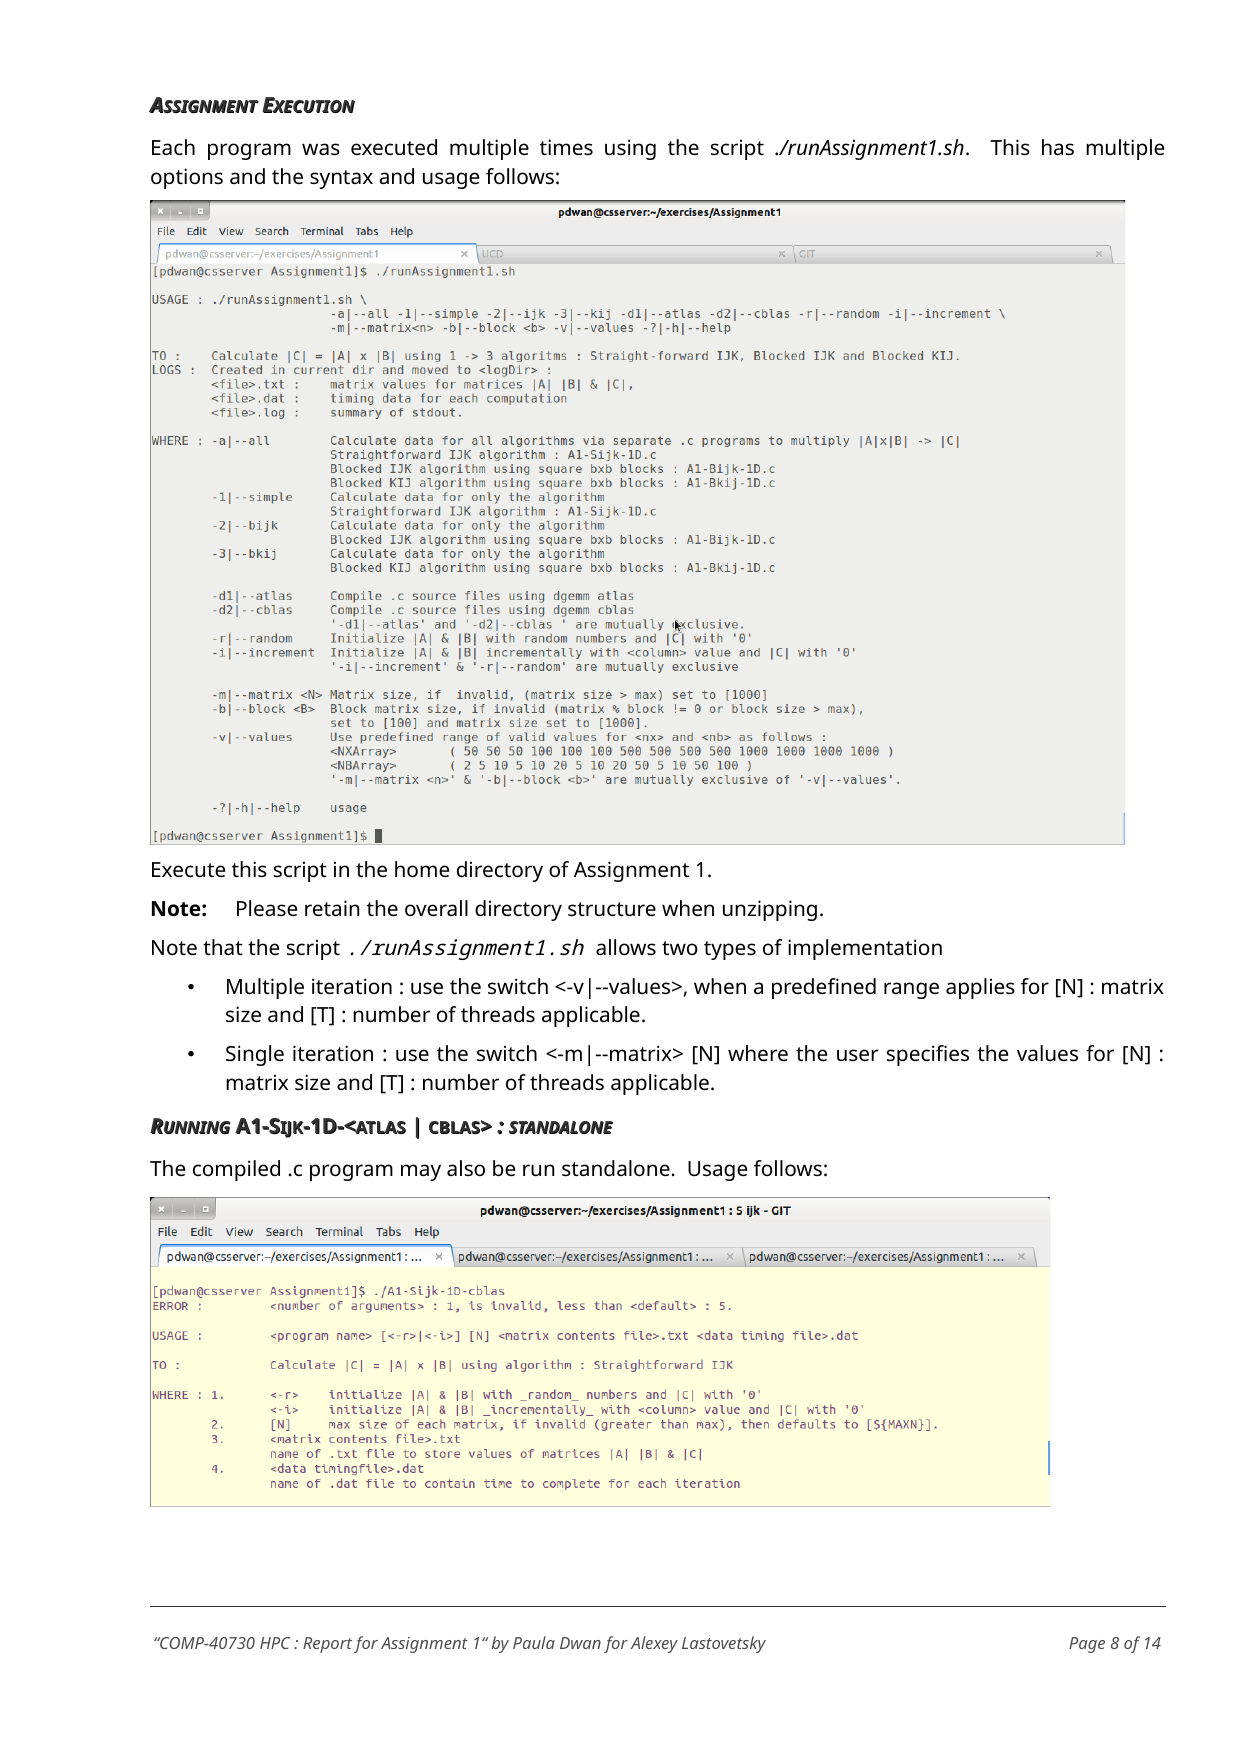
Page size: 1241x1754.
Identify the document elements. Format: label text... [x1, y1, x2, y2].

text The compiled .c program may also be run standalone. Usage follows: [150, 1154, 1166, 1183]
text Each program was executed multiple times using the script ./runAssignment1.sh. This has multiple options and the syntax and usage follows: [150, 133, 1166, 190]
subtitle Assignment Execution [150, 90, 1166, 118]
picture [150, 1197, 1050, 1507]
picture [150, 200, 1125, 845]
list Single iteration : use the switch <-m|--matrix> [N] where the user specifies the values for [N] : matrix size and [T] : number of threads applicable. [187, 1039, 1166, 1096]
subtitle Running A1-Sijk-1D-<atlas | cblas> : standalone [150, 1111, 1166, 1139]
text Note: Please retain the overall directory structure when unzipping. [150, 894, 1166, 922]
list Multiple iteration : use the switch <-v|--values>, when a predefined range applies for [N] : matrix size and [T] : number of threads applicable. [187, 972, 1166, 1029]
text Execute this script in the home directory of Assignment 1. [150, 855, 1166, 883]
text Note that the script ./runAssignment1.sh allows two types of implementation [150, 933, 1166, 961]
